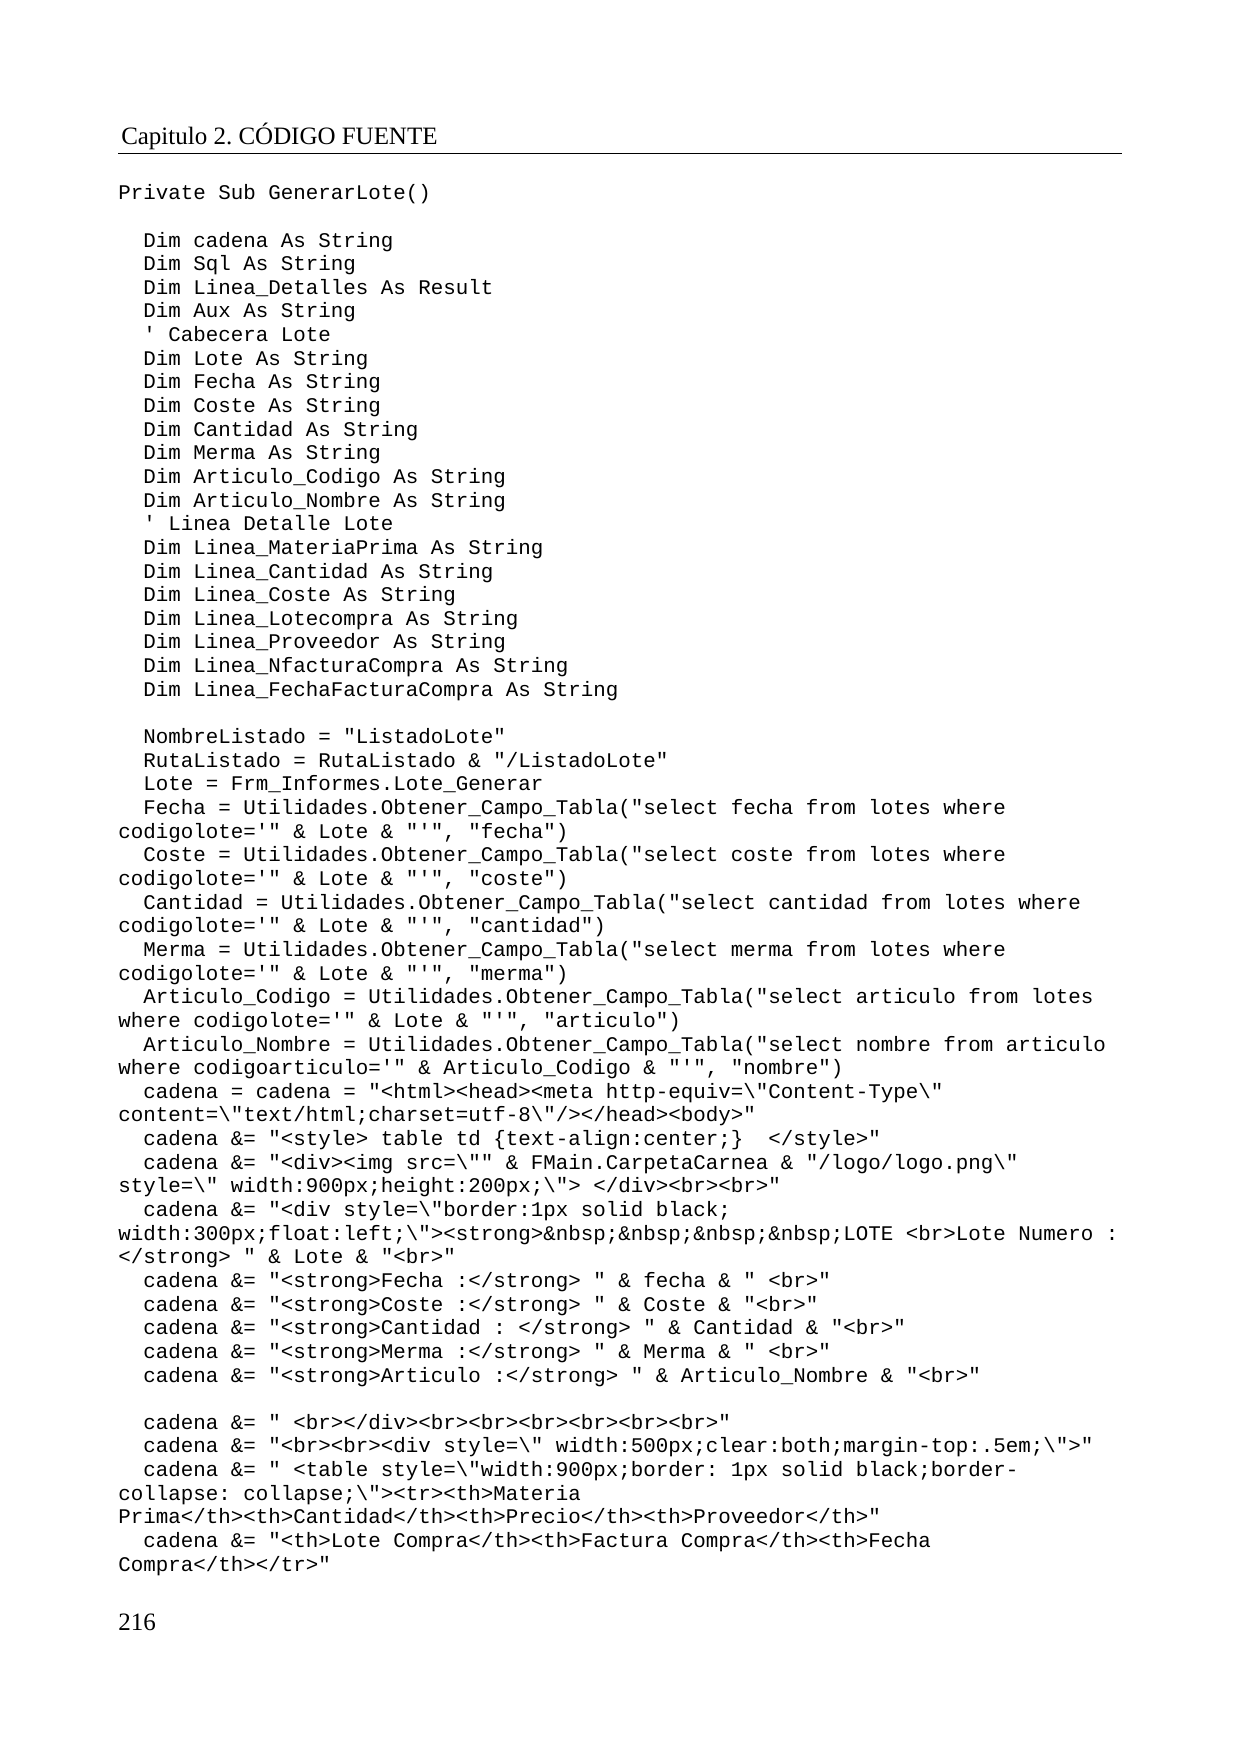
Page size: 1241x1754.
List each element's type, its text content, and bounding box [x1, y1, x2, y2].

text Dim Linea_Proveedor As String [118, 632, 1122, 655]
text cadena &= "<div><img src=\"" & FMain.CarpetaCarnea & "/logo/logo.png\" style=\" width:900px;height:200px;\"> </div><br><br>" [118, 1152, 1122, 1199]
text Dim Linea_Cantidad As String [118, 561, 1122, 584]
text Dim Linea_NfacturaCompra As String [118, 655, 1122, 679]
text cadena &= " <table style=\"width:900px;border: 1px solid black;border-collapse: collapse;\"><tr><th>Materia Prima</th><th>Cantidad</th><th>Precio</th><th>Proveedor</th>" [118, 1459, 1122, 1530]
text Dim Linea_Lotecompra As String [118, 608, 1122, 632]
text Dim Linea_Detalles As Result [118, 277, 1122, 301]
text Dim Cantidad As String [118, 419, 1122, 442]
text Articulo_Nombre = Utilidades.Obtener_Campo_Tabla("select nombre from articulo where codigoarticulo='" & Articulo_Codigo & "'", "nombre") [118, 1033, 1122, 1081]
text Cantidad = Utilidades.Obtener_Campo_Tabla("select cantidad from lotes where codigolote='" & Lote & "'", "cantidad") [118, 892, 1122, 939]
text cadena &= "<strong>Merma :</strong> " & Merma & " <br>" [118, 1341, 1122, 1364]
text Dim Articulo_Codigo As String [118, 466, 1122, 490]
text Dim Lote As String [118, 348, 1122, 371]
text cadena &= "<strong>Articulo :</strong> " & Articulo_Nombre & "<br>" [118, 1364, 1122, 1388]
text cadena = cadena = "<html><head><meta http-equiv=\"Content-Type\" content=\"text/html;charset=utf-8\"/></head><body>" [118, 1081, 1122, 1128]
text RutaListado = RutaListado & "/ListadoLote" [118, 750, 1122, 773]
text Dim Fecha As String [118, 371, 1122, 395]
text Dim Articulo_Nombre As String [118, 490, 1122, 513]
text Dim Linea_MateriaPrima As String [118, 537, 1122, 561]
text cadena &= "<strong>Cantidad : </strong> " & Cantidad & "<br>" [118, 1317, 1122, 1341]
text NombreListado = "ListadoLote" [118, 726, 1122, 750]
text Dim Aux As String [118, 301, 1122, 324]
text cadena &= "<style> table td {text-align:center;} </style>" [118, 1128, 1122, 1152]
text Dim Linea_Coste As String [118, 584, 1122, 608]
text cadena &= " <br></div><br><br><br><br><br><br>" [118, 1412, 1122, 1436]
text cadena &= "<strong>Coste :</strong> " & Coste & "<br>" [118, 1294, 1122, 1317]
text Dim Coste As String [118, 395, 1122, 419]
text ' Cabecera Lote [118, 324, 1122, 348]
text ' Linea Detalle Lote [118, 513, 1122, 537]
text Dim Merma As String [118, 442, 1122, 466]
text Merma = Utilidades.Obtener_Campo_Tabla("select merma from lotes where codigolote='" & Lote & "'", "merma") [118, 939, 1122, 986]
text Lote = Frm_Informes.Lote_Generar [118, 773, 1122, 797]
text Fecha = Utilidades.Obtener_Campo_Tabla("select fecha from lotes where codigolote='" & Lote & "'", "fecha") [118, 797, 1122, 844]
text Dim Linea_FechaFacturaCompra As String [118, 679, 1122, 702]
text Dim cadena As String [118, 229, 1122, 253]
text Coste = Utilidades.Obtener_Campo_Tabla("select coste from lotes where codigolote='" & Lote & "'", "coste") [118, 844, 1122, 892]
text Articulo_Codigo = Utilidades.Obtener_Campo_Tabla("select articulo from lotes where codigolote='" & Lote & "'", "articulo") [118, 986, 1122, 1033]
text cadena &= "<strong>Fecha :</strong> " & fecha & " <br>" [118, 1270, 1122, 1294]
text cadena &= "<th>Lote Compra</th><th>Factura Compra</th><th>Fecha Compra</th></tr>" [118, 1530, 1122, 1577]
text cadena &= "<div style=\"border:1px solid black; width:300px;float:left;\"><strong>&nbsp;&nbsp;&nbsp;&nbsp;LOTE <br>Lote Numero : </strong> " & Lote & "<br>" [118, 1199, 1122, 1270]
text Private Sub GenerarLote() [118, 182, 1122, 206]
text Dim Sql As String [118, 253, 1122, 277]
text cadena &= "<br><br><div style=\" width:500px;clear:both;margin-top:.5em;\">" [118, 1436, 1122, 1459]
